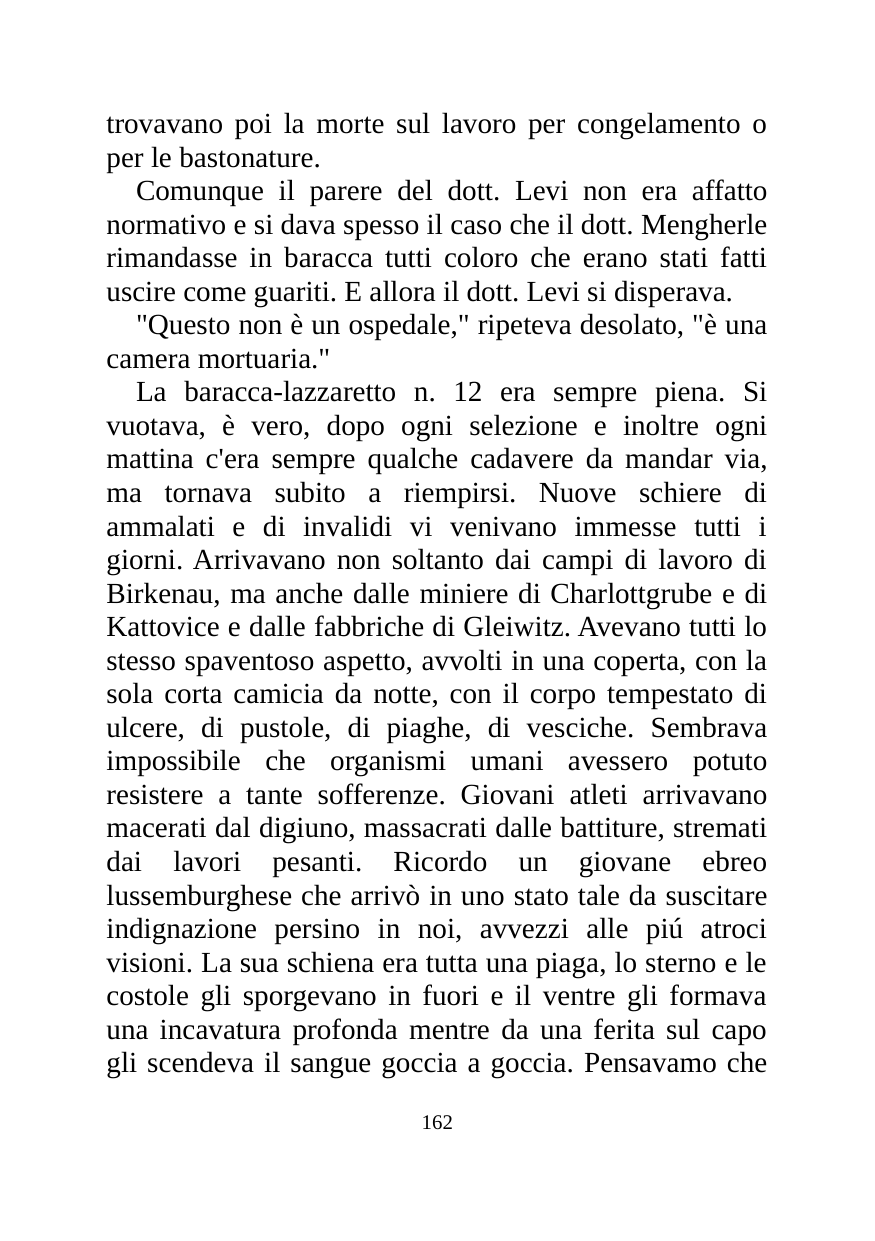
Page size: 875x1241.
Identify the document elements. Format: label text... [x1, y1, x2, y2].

text "Questo non è un ospedale," ripeteva desolato, "è una camera mortuaria." [106, 307, 768, 374]
text Comunque il parere del dott. Levi non era affatto normativo e si dava spesso il caso che il dott. Mengherle rimandasse in baracca tutti coloro che erano stati fatti uscire come guariti. E allora il dott. Levi si disperava. [106, 173, 768, 307]
text La baracca-lazzaretto n. 12 era sempre piena. Si vuotava, è vero, dopo ogni selezione e inoltre ogni mattina c'era sempre qualche cadavere da mandar via, ma tornava subito a riempirsi. Nuove schiere di ammalati e di invalidi vi venivano immesse tutti i giorni. Arrivavano non soltanto dai campi di lavoro di Birkenau, ma anche dalle miniere di Charlottgrube e di Kattovice e dalle fabbriche di Gleiwitz. Avevano tutti lo stesso spaventoso aspetto, avvolti in una coperta, con la sola corta camicia da notte, con il corpo tempestato di ulcere, di pustole, di piaghe, di vesciche. Sembrava impossibile che organismi umani avessero potuto resistere a tante sofferenze. Giovani atleti arrivavano macerati dal digiuno, massacrati dalle battiture, stremati dai lavori pesanti. Ricordo un giovane ebreo lussemburghese che arrivò in uno stato tale da suscitare indignazione persino in noi, avvezzi alle piú atroci visioni. La sua schiena era tutta una piaga, lo sterno e le costole gli sporgevano in fuori e il ventre gli formava una incavatura profonda mentre da una ferita sul capo gli scendeva il sangue goccia a goccia. Pensavamo che [106, 374, 768, 1079]
text trovavano poi la morte sul lavoro per congelamento o per le bastonature. [106, 106, 768, 173]
